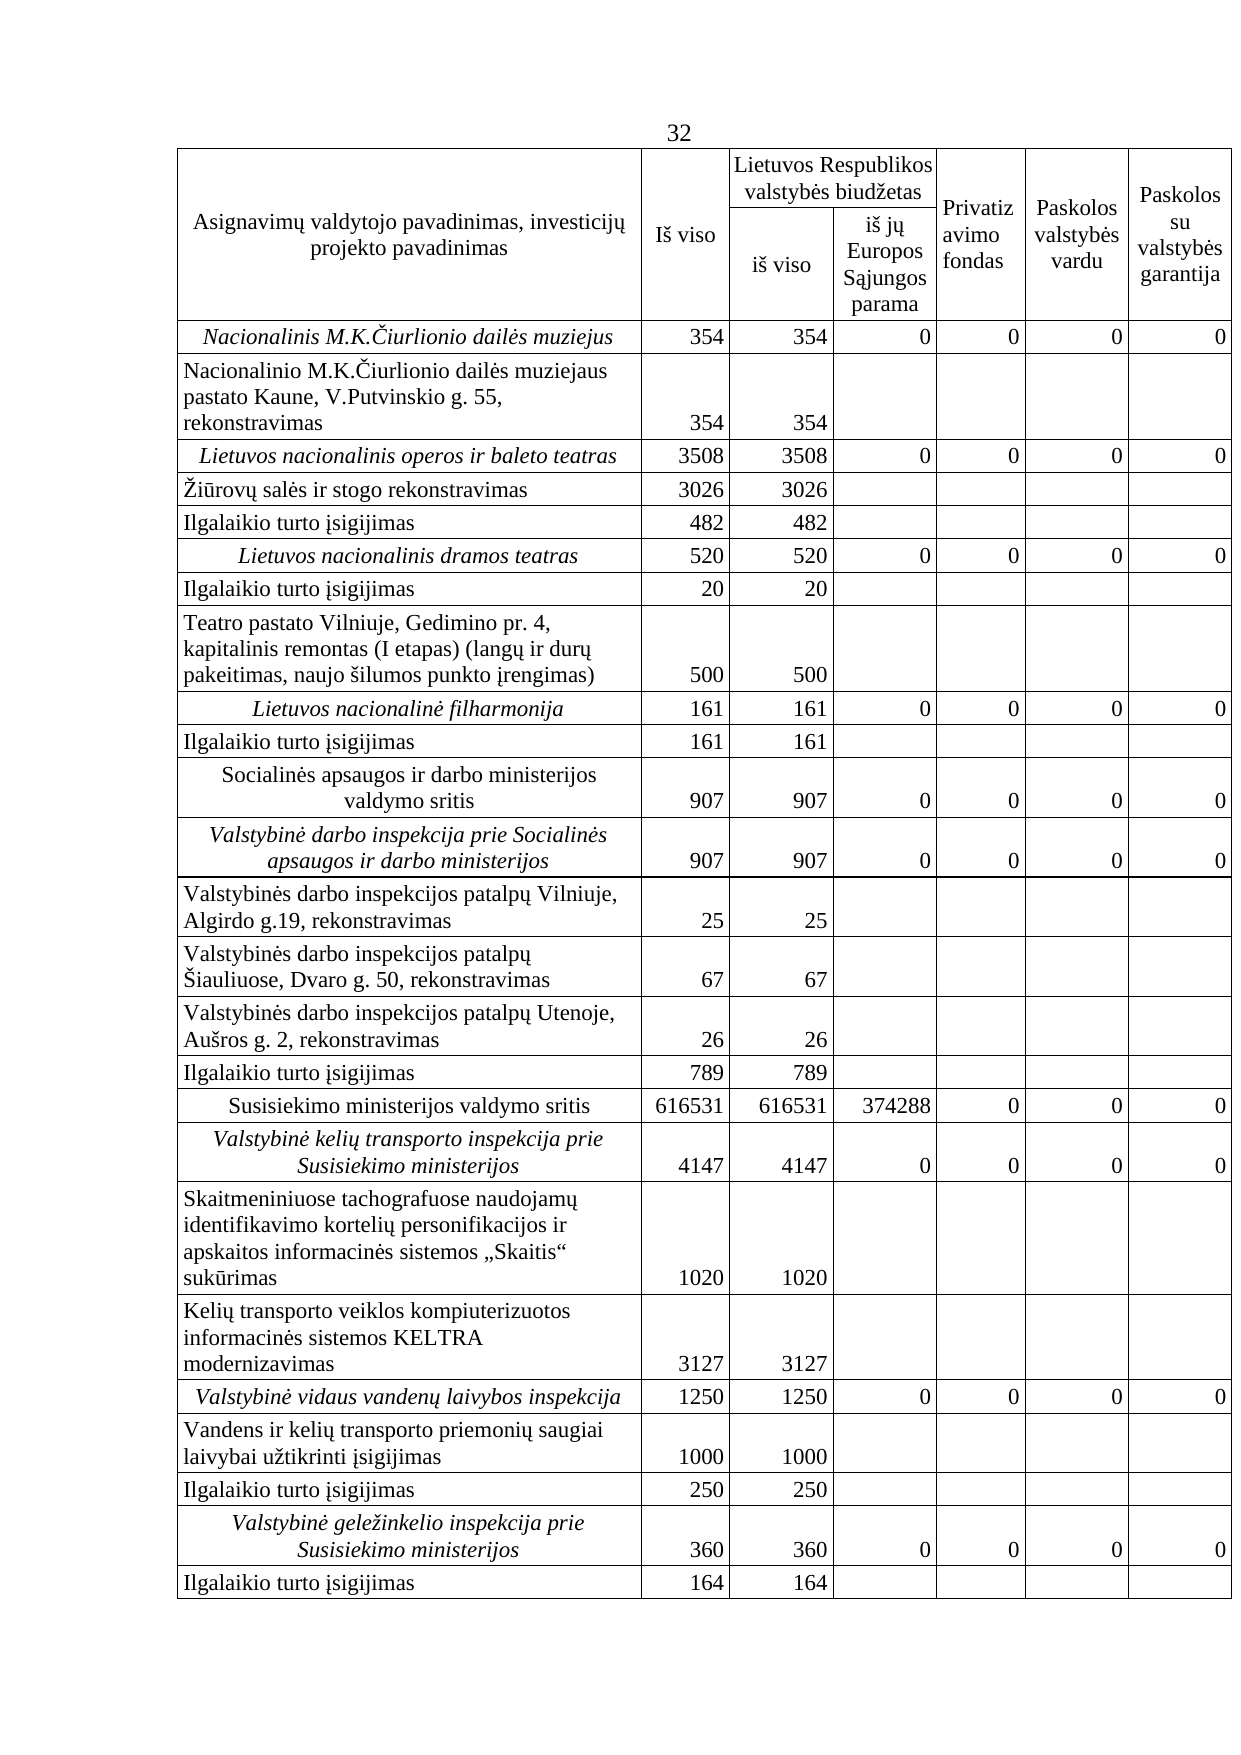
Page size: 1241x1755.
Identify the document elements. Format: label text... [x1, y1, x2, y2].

table_cell [1026, 878, 1128, 936]
table_cell 482 [730, 506, 833, 538]
table_cell [1129, 1295, 1231, 1379]
table_cell 0 [1129, 758, 1231, 817]
table_cell Valstybinė vidaus vandenų laivybos inspekcija [178, 1380, 641, 1413]
table_cell Vandens ir kelių transporto priemonių saugiai laivybai užtikrinti įsigijimas [178, 1414, 641, 1472]
table_cell [834, 937, 936, 996]
table_cell [937, 1414, 1025, 1472]
table_cell [1129, 354, 1231, 439]
table_cell [1026, 725, 1128, 757]
table_cell Valstybinė darbo inspekcija prie Socialinės apsaugos ir darbo ministerijos [178, 818, 641, 876]
table_cell Ilgalaikio turto įsigijimas [178, 573, 641, 605]
table_cell [1129, 1473, 1231, 1505]
table_cell 520 [642, 539, 729, 572]
table_cell 500 [642, 606, 729, 691]
table_header Lietuvos Respublikos valstybės biudžetas [730, 149, 936, 207]
table_cell iš jų Europos Sąjungos parama [834, 208, 936, 319]
table_cell 0 [1129, 1123, 1231, 1181]
table_cell Ilgalaikio turto įsigijimas [178, 1056, 641, 1088]
table_cell Nacionalinis M.K.Čiurlionio dailės muziejus [178, 321, 641, 353]
table_cell [937, 725, 1025, 757]
table_cell 482 [642, 506, 729, 538]
table_cell 500 [730, 606, 833, 691]
table_cell [1026, 354, 1128, 439]
table_cell [1129, 937, 1231, 996]
table_cell Žiūrovų salės ir stogo rekonstravimas [178, 473, 641, 505]
table_cell [937, 878, 1025, 936]
table_cell 0 [937, 1506, 1025, 1565]
table_cell 1250 [730, 1380, 833, 1413]
table_cell 25 [642, 878, 729, 936]
table_cell 0 [834, 692, 936, 724]
table_cell 0 [1129, 818, 1231, 876]
table_cell 0 [1026, 692, 1128, 724]
table_cell 354 [730, 321, 833, 353]
table_cell [1026, 997, 1128, 1055]
table_cell [937, 1566, 1025, 1598]
table_cell 520 [730, 539, 833, 572]
table_cell 161 [642, 692, 729, 724]
table_cell 0 [937, 758, 1025, 817]
table_cell 0 [834, 539, 936, 572]
table_cell 0 [834, 1506, 936, 1565]
table_cell 164 [642, 1566, 729, 1598]
table_cell [1129, 506, 1231, 538]
table_cell [1129, 997, 1231, 1055]
table_cell Valstybinės darbo inspekcijos patalpų Vilniuje, Algirdo g.19, rekonstravimas [178, 878, 641, 936]
table_cell 3127 [730, 1295, 833, 1379]
table_cell 3508 [642, 440, 729, 472]
table_cell 374288 [834, 1089, 936, 1122]
table_cell [1026, 473, 1128, 505]
table_cell 0 [937, 440, 1025, 472]
table_cell [1129, 1566, 1231, 1598]
table_cell 3026 [642, 473, 729, 505]
table_cell Socialinės apsaugos ir darbo ministerijos valdymo sritis [178, 758, 641, 817]
table_cell 0 [1026, 1089, 1128, 1122]
table_cell 3127 [642, 1295, 729, 1379]
table_cell [834, 1182, 936, 1293]
table_cell 0 [1129, 1089, 1231, 1122]
table_cell 0 [937, 1380, 1025, 1413]
table_cell 161 [642, 725, 729, 757]
table_cell 26 [730, 997, 833, 1055]
table_cell 789 [730, 1056, 833, 1088]
table_cell 0 [1026, 1380, 1128, 1413]
table_cell Skaitmeniniuose tachografuose naudojamų identifikavimo kortelių personifikacijos ir apskaitos informacinės sistemos „Skaitis“ sukūrimas [178, 1182, 641, 1293]
table_header Iš viso [642, 149, 729, 319]
table_cell 0 [937, 321, 1025, 353]
table_cell 0 [834, 440, 936, 472]
table_cell 1000 [730, 1414, 833, 1472]
table_cell [834, 725, 936, 757]
table_cell 0 [937, 539, 1025, 572]
table_cell [834, 1473, 936, 1505]
table_cell [834, 473, 936, 505]
table_cell [937, 573, 1025, 605]
table_cell Valstybinė geležinkelio inspekcija prie Susisiekimo ministerijos [178, 1506, 641, 1565]
table_cell 0 [1026, 1123, 1128, 1181]
table_cell [937, 997, 1025, 1055]
table_cell [1026, 506, 1128, 538]
table_cell [834, 878, 936, 936]
table_cell [1129, 878, 1231, 936]
table_cell 1020 [642, 1182, 729, 1293]
table_cell 25 [730, 878, 833, 936]
table_cell [937, 506, 1025, 538]
table_cell 0 [834, 1380, 936, 1413]
table_cell 67 [642, 937, 729, 996]
table_cell 250 [730, 1473, 833, 1505]
table_cell 20 [642, 573, 729, 605]
table_cell [1026, 606, 1128, 691]
table_cell 1020 [730, 1182, 833, 1293]
table_cell 20 [730, 573, 833, 605]
table_cell [937, 1182, 1025, 1293]
table_cell [937, 1295, 1025, 1379]
table_cell Kelių transporto veiklos kompiuterizuotos informacinės sistemos KELTRA modernizavimas [178, 1295, 641, 1379]
table_cell 1250 [642, 1380, 729, 1413]
table_cell Teatro pastato Vilniuje, Gedimino pr. 4, kapitalinis remontas (I etapas) (langų ir durų pakeitimas, naujo šilumos punkto įrengimas) [178, 606, 641, 691]
table_cell [937, 354, 1025, 439]
table_cell 616531 [642, 1089, 729, 1122]
table_cell Ilgalaikio turto įsigijimas [178, 725, 641, 757]
table_cell 161 [730, 725, 833, 757]
table_cell 0 [1129, 321, 1231, 353]
table_cell Ilgalaikio turto įsigijimas [178, 506, 641, 538]
table_header Privatizavimo fondas [937, 149, 1025, 319]
table_cell 0 [1026, 321, 1128, 353]
table_cell 0 [1026, 1506, 1128, 1565]
table_cell 0 [1129, 1506, 1231, 1565]
table_cell 354 [642, 354, 729, 439]
table_cell [1026, 1182, 1128, 1293]
table_cell Susisiekimo ministerijos valdymo sritis [178, 1089, 641, 1122]
table_cell [937, 606, 1025, 691]
table_cell [937, 937, 1025, 996]
table_cell 0 [937, 818, 1025, 876]
table_cell 250 [642, 1473, 729, 1505]
table_cell 0 [1129, 440, 1231, 472]
table_header Paskolos valstybės vardu [1026, 149, 1128, 319]
table_cell 3026 [730, 473, 833, 505]
table_cell [1026, 1056, 1128, 1088]
table_cell 1000 [642, 1414, 729, 1472]
table_cell [834, 1566, 936, 1598]
table_cell Nacionalinio M.K.Čiurlionio dailės muziejaus pastato Kaune, V.Putvinskio g. 55, rekonstravimas [178, 354, 641, 439]
table_cell [834, 573, 936, 605]
table_cell 907 [642, 818, 729, 876]
table_cell [1129, 725, 1231, 757]
table_cell [1129, 1056, 1231, 1088]
table_cell [1129, 1414, 1231, 1472]
table_cell [1026, 937, 1128, 996]
table_cell [834, 1414, 936, 1472]
table_cell Valstybinės darbo inspekcijos patalpų Šiauliuose, Dvaro g. 50, rekonstravimas [178, 937, 641, 996]
table_cell [1129, 1182, 1231, 1293]
table_cell [937, 473, 1025, 505]
table_cell [937, 1056, 1025, 1088]
table_cell 789 [642, 1056, 729, 1088]
table_cell 354 [642, 321, 729, 353]
table_cell iš viso [730, 208, 833, 319]
table_cell 0 [1026, 818, 1128, 876]
table_cell [834, 1295, 936, 1379]
table_cell Lietuvos nacionalinė filharmonija [178, 692, 641, 724]
table_cell [1129, 573, 1231, 605]
table_cell 907 [730, 818, 833, 876]
table_cell [1026, 1295, 1128, 1379]
table_cell Ilgalaikio turto įsigijimas [178, 1473, 641, 1505]
table_cell 0 [1026, 758, 1128, 817]
table_cell Ilgalaikio turto įsigijimas [178, 1566, 641, 1598]
table_cell 360 [730, 1506, 833, 1565]
table_cell 0 [834, 818, 936, 876]
table_cell 67 [730, 937, 833, 996]
table_cell Lietuvos nacionalinis operos ir baleto teatras [178, 440, 641, 472]
table_header Paskolos su valstybės garantija [1129, 149, 1231, 319]
table_cell [1026, 1566, 1128, 1598]
table_cell 0 [1026, 440, 1128, 472]
table_cell [937, 1473, 1025, 1505]
table_cell 161 [730, 692, 833, 724]
table_cell [834, 606, 936, 691]
table_cell 360 [642, 1506, 729, 1565]
table_cell 26 [642, 997, 729, 1055]
table_cell [834, 1056, 936, 1088]
table_cell [1129, 606, 1231, 691]
table_cell 616531 [730, 1089, 833, 1122]
table_cell 907 [730, 758, 833, 817]
table_cell 907 [642, 758, 729, 817]
table_cell [834, 354, 936, 439]
table_cell 0 [937, 692, 1025, 724]
table_cell 0 [834, 321, 936, 353]
table_cell [1026, 1414, 1128, 1472]
table_cell 3508 [730, 440, 833, 472]
table_cell 354 [730, 354, 833, 439]
table_cell 0 [834, 758, 936, 817]
table_cell 0 [1129, 1380, 1231, 1413]
table_cell [834, 506, 936, 538]
table_cell 0 [1129, 539, 1231, 572]
table_cell [1129, 473, 1231, 505]
table_cell 4147 [642, 1123, 729, 1181]
table_cell [834, 997, 936, 1055]
table_cell 0 [1129, 692, 1231, 724]
table_cell 0 [1026, 539, 1128, 572]
table_cell 0 [937, 1123, 1025, 1181]
table_cell Lietuvos nacionalinis dramos teatras [178, 539, 641, 572]
table_cell [1026, 1473, 1128, 1505]
table_cell 4147 [730, 1123, 833, 1181]
table_cell Valstybinė kelių transporto inspekcija prie Susisiekimo ministerijos [178, 1123, 641, 1181]
table_cell Valstybinės darbo inspekcijos patalpų Utenoje, Aušros g. 2, rekonstravimas [178, 997, 641, 1055]
table_header Asignavimų valdytojo pavadinimas, investicijų projekto pavadinimas [178, 149, 641, 319]
table_cell 0 [834, 1123, 936, 1181]
table_cell 0 [937, 1089, 1025, 1122]
table_cell 164 [730, 1566, 833, 1598]
table_cell [1026, 573, 1128, 605]
